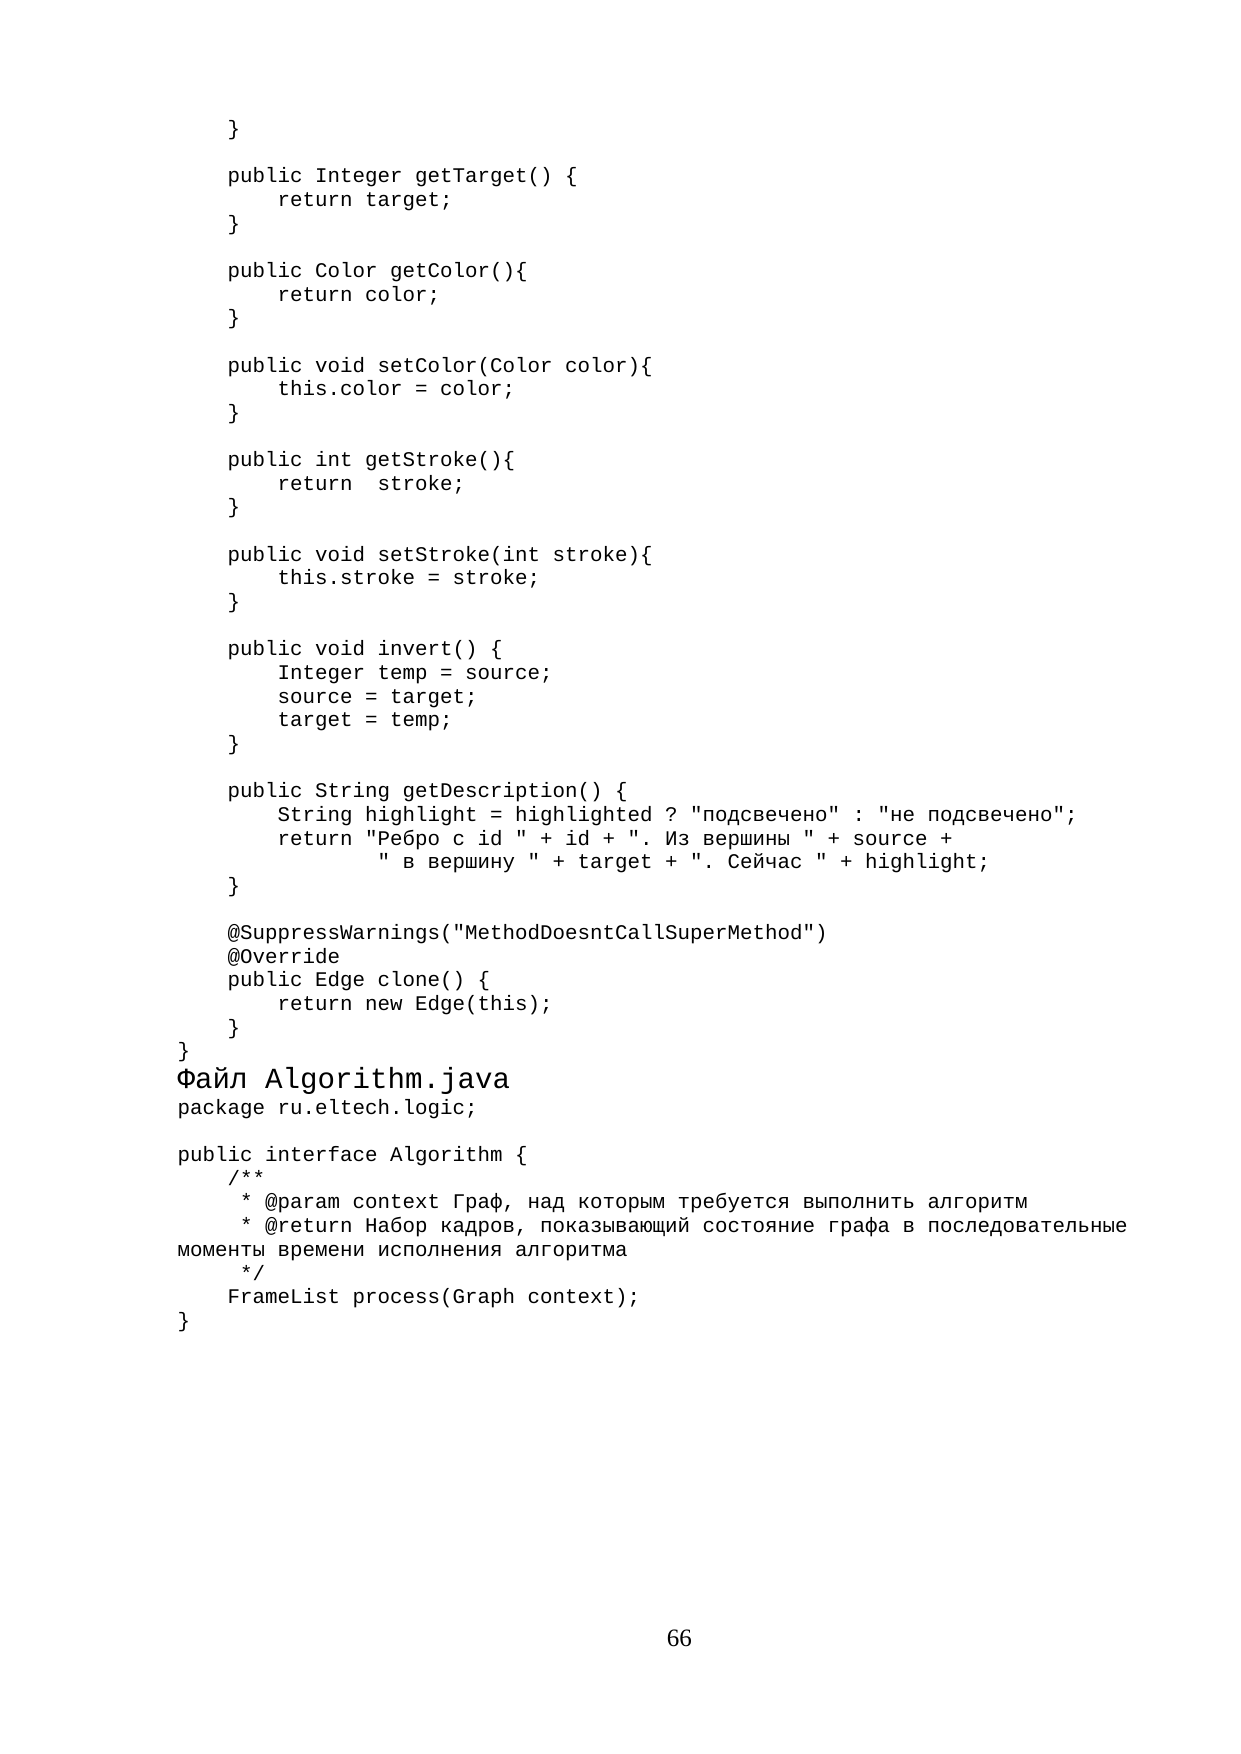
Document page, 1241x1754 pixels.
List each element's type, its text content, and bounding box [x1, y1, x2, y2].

text Файл Algorithm.java [177, 1064, 1181, 1097]
text public void invert() { [177, 638, 1181, 662]
text " в вершину " + target + ". Сейчас " + highlight; [177, 851, 1181, 875]
text this.color = color; [177, 378, 1181, 402]
text } [177, 307, 1181, 331]
text @Override [177, 946, 1181, 969]
text } [177, 1040, 1181, 1064]
text public Color getColor(){ [177, 260, 1181, 284]
text this.stroke = stroke; [177, 567, 1181, 591]
text } [177, 591, 1181, 615]
text } [177, 118, 1181, 142]
text String highlight = highlighted ? "подсвечено" : "не подсвечено"; [177, 804, 1181, 827]
text public void setColor(Color color){ [177, 354, 1181, 378]
text } [177, 402, 1181, 426]
text return color; [177, 284, 1181, 307]
text source = target; [177, 686, 1181, 709]
text public Integer getTarget() { [177, 165, 1181, 189]
text public int getStroke(){ [177, 449, 1181, 473]
text return target; [177, 189, 1181, 213]
text target = temp; [177, 709, 1181, 733]
text public Edge clone() { [177, 969, 1181, 993]
text /** [177, 1168, 1181, 1192]
text return stroke; [177, 473, 1181, 496]
text return "Ребро с id " + id + ". Из вершины " + source + [177, 827, 1181, 851]
text FrameList process(Graph context); [177, 1286, 1181, 1310]
text } [177, 496, 1181, 520]
text } [177, 1310, 1181, 1333]
text Integer temp = source; [177, 662, 1181, 686]
text * @return Набор кадров, показывающий состояние графа в последовательные моменты времени исполнения алгоритма [177, 1215, 1181, 1262]
text return new Edge(this); [177, 993, 1181, 1017]
text public void setStroke(int stroke){ [177, 544, 1181, 567]
text } [177, 875, 1181, 898]
text } [177, 213, 1181, 236]
text } [177, 1017, 1181, 1040]
text */ [177, 1262, 1181, 1286]
text } [177, 733, 1181, 757]
text * @param context Граф, над которым требуется выполнить алгоритм [177, 1192, 1181, 1215]
text package ru.eltech.logic; [177, 1097, 1181, 1121]
text public String getDescription() { [177, 780, 1181, 804]
text @SuppressWarnings("MethodDoesntCallSuperMethod") [177, 922, 1181, 946]
text public interface Algorithm { [177, 1144, 1181, 1168]
